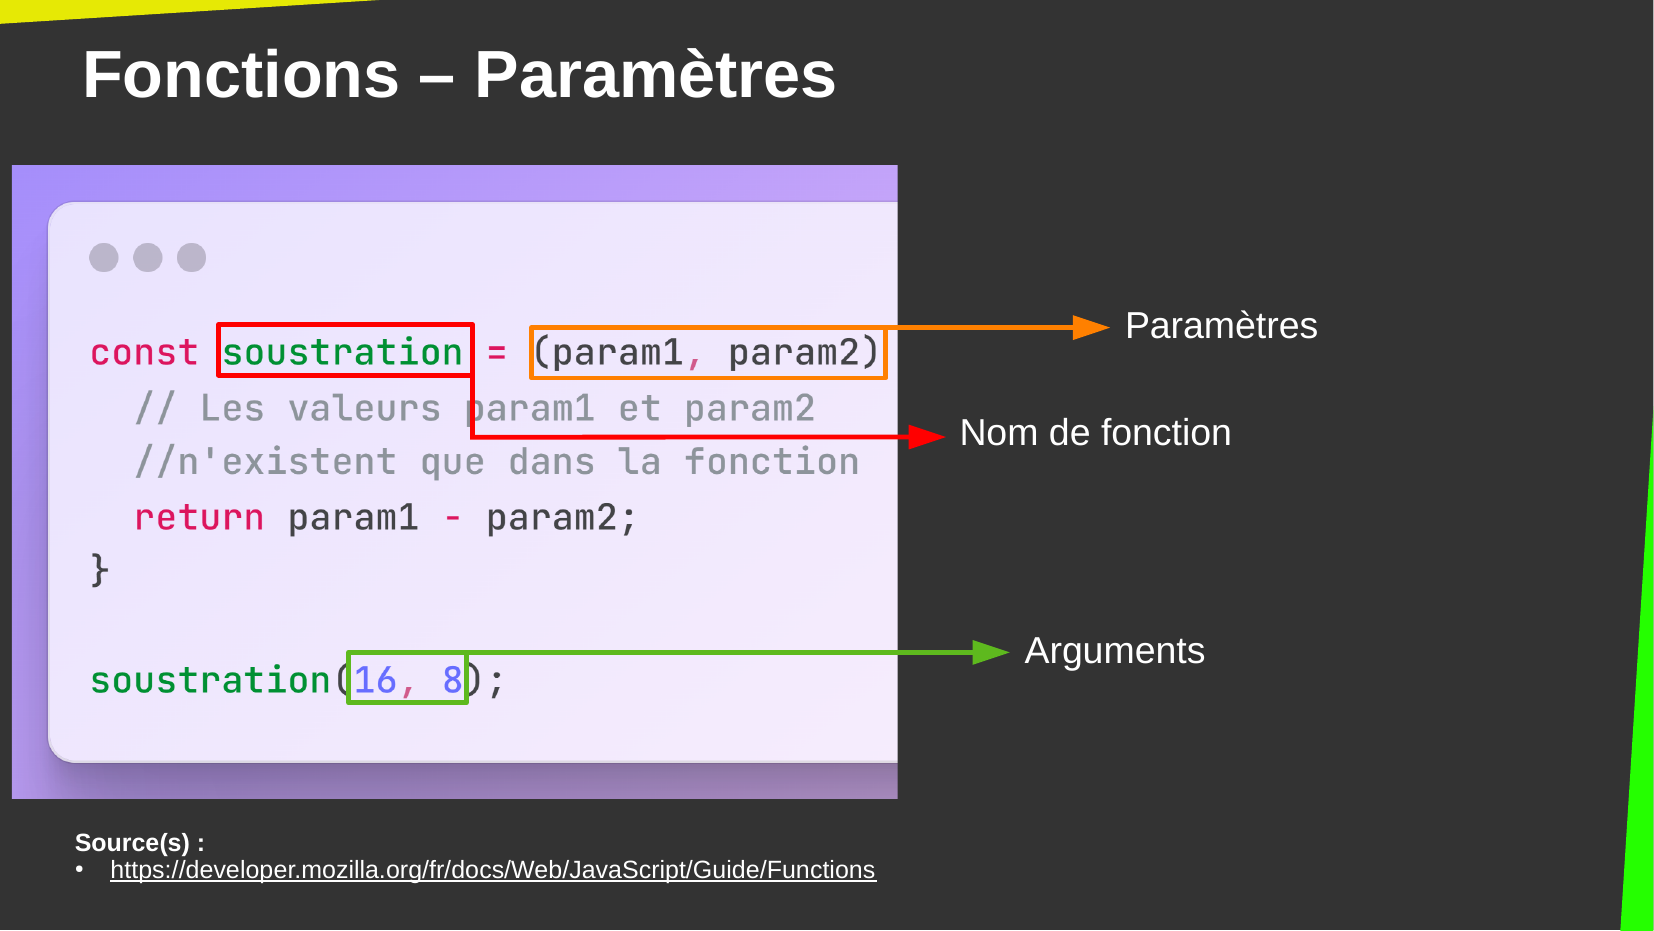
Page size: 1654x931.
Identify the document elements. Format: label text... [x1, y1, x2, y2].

text_box Nom de fonction [944, 403, 1264, 473]
text_box Source(s) : https://developer.mozilla.org/fr/docs/Web/JavaScript/Guide/Functions [60, 820, 1583, 892]
picture [351, 655, 464, 700]
picture [534, 330, 883, 376]
text_box Arguments [1009, 622, 1258, 680]
title Fonctions – Paramètres [82, 37, 1571, 114]
picture [221, 327, 470, 373]
text_box [0, 0, 380, 24]
text_box [1620, 398, 1654, 931]
text_box Paramètres [1110, 297, 1359, 355]
picture [11, 165, 898, 800]
